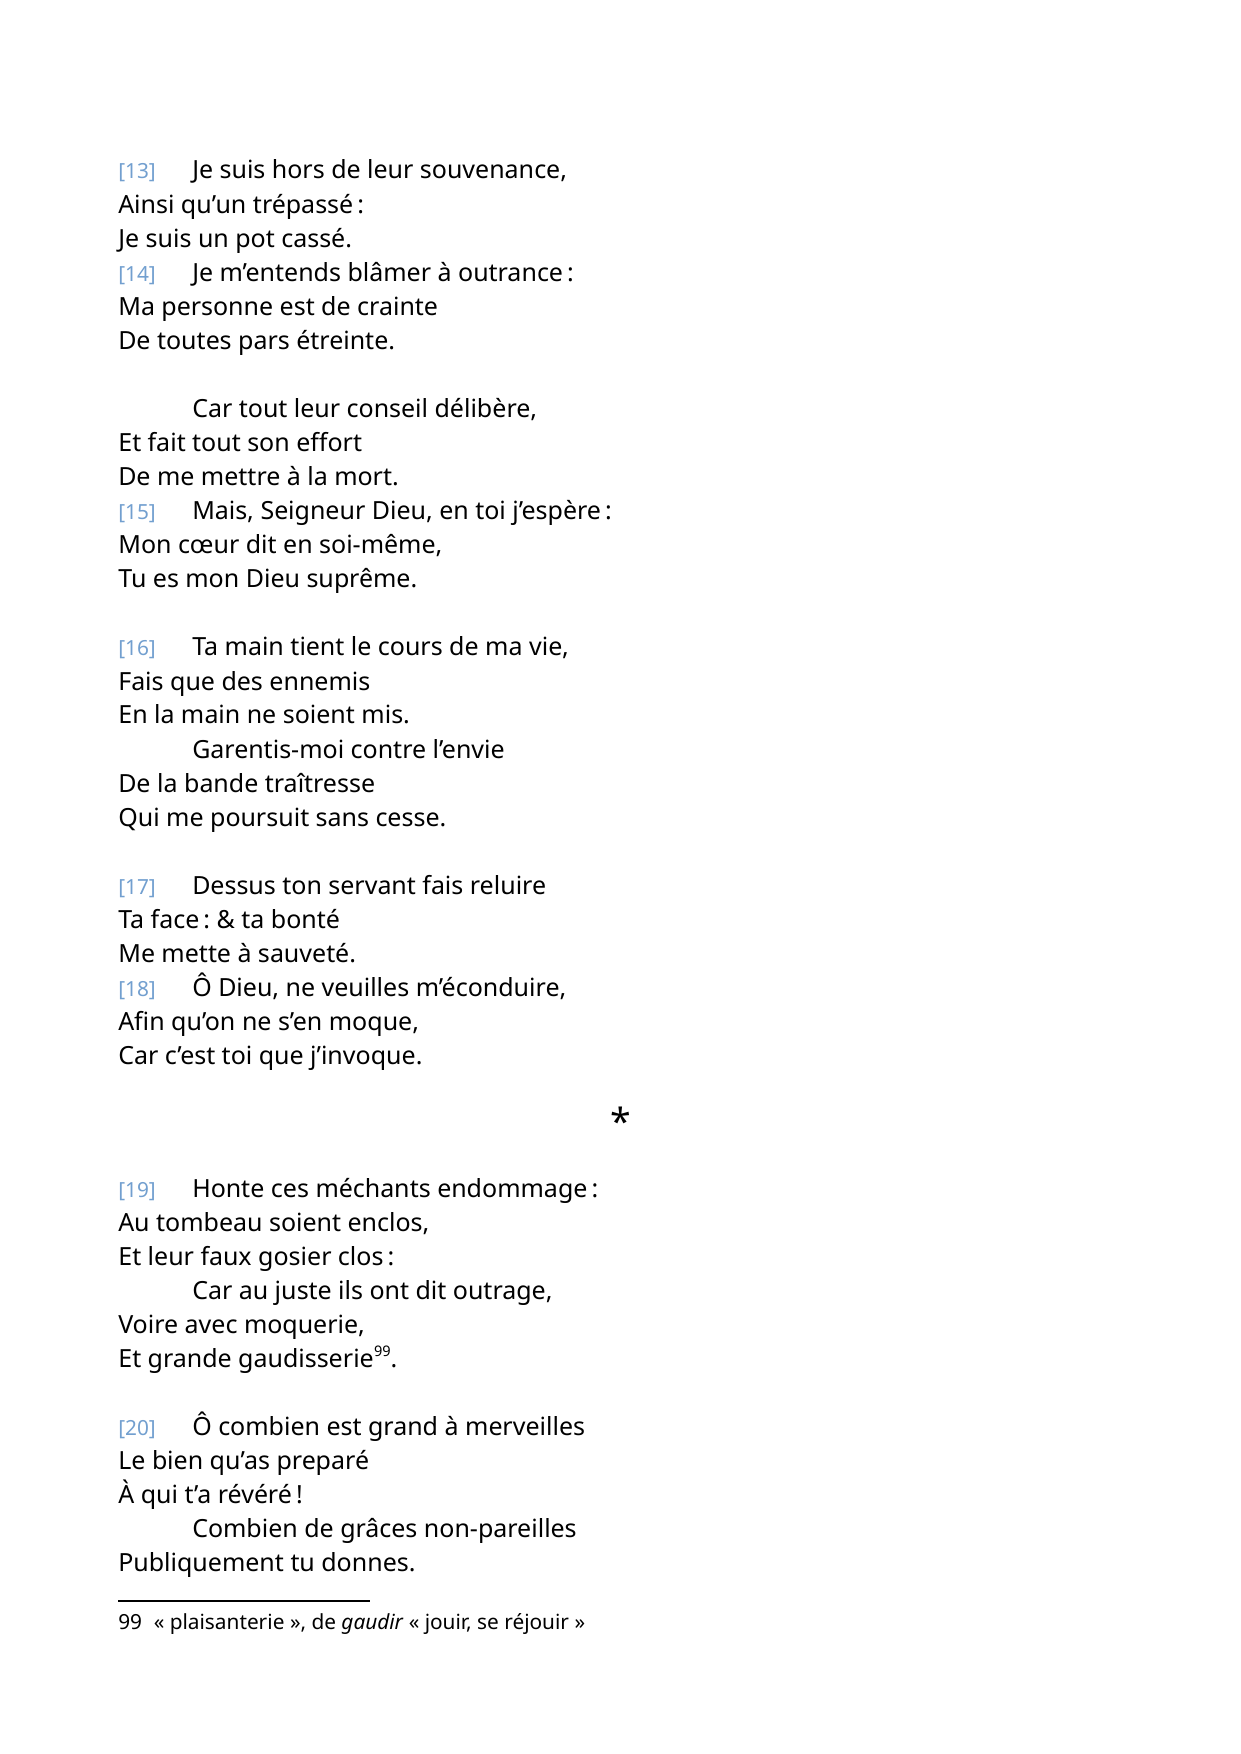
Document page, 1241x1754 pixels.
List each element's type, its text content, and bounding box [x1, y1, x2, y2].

text Tu es mon Dieu suprême. [118, 561, 1122, 595]
text Ta face : & ta bonté [118, 902, 1122, 936]
text Publiquement tu donnes. [118, 1545, 1122, 1579]
text De la bande traîtresse [118, 765, 1122, 799]
text [19] Honte ces méchants endommage : [118, 1170, 1122, 1204]
text [15] Mais, Seigneur Dieu, en toi j’espère : [118, 493, 1122, 527]
text * [118, 1096, 1122, 1147]
text Et fait tout son effort [118, 425, 1122, 459]
text Afin qu’on ne s’en moque, [118, 1004, 1122, 1038]
text [18] Ô Dieu, ne veuilles m’éconduire, [118, 970, 1122, 1004]
text Au tombeau soient enclos, [118, 1204, 1122, 1238]
text Mon cœur dit en soi-même, [118, 527, 1122, 561]
text Ma personne est de crainte [118, 288, 1122, 322]
text En la main ne soient mis. [118, 697, 1122, 731]
text Ainsi qu’un trépassé : [118, 186, 1122, 220]
text [13] Je suis hors de leur souvenance, [118, 152, 1122, 186]
text [14] Je m’entends blâmer à outrance : [118, 254, 1122, 288]
text Qui me poursuit sans cesse. [118, 799, 1122, 833]
text Et leur faux gosier clos : [118, 1238, 1122, 1272]
text Voire avec moquerie, [118, 1306, 1122, 1341]
text [16] Ta main tient le cours de ma vie, [118, 629, 1122, 663]
text Le bien qu’as preparé [118, 1443, 1122, 1477]
text Car c’est toi que j’invoque. [118, 1038, 1122, 1072]
text Car au juste ils ont dit outrage, [118, 1272, 1122, 1306]
text À qui t’a révéré ! [118, 1477, 1122, 1511]
text Et grande gaudisserie. [118, 1341, 1122, 1374]
text « plaisanterie », de gaudir « jouir, se réjouir » [118, 1607, 1122, 1636]
text De toutes pars étreinte. [118, 322, 1122, 357]
text De me mettre à la mort. [118, 459, 1122, 493]
text [20] Ô combien est grand à merveilles [118, 1409, 1122, 1443]
text Car tout leur conseil délibère, [118, 391, 1122, 425]
text Me mette à sauveté. [118, 936, 1122, 970]
text Combien de grâces non-pareilles [118, 1511, 1122, 1545]
text Je suis un pot cassé. [118, 220, 1122, 254]
text Fais que des ennemis [118, 663, 1122, 697]
text Garentis-moi contre l’envie [118, 731, 1122, 765]
text [17] Dessus ton servant fais reluire [118, 867, 1122, 902]
